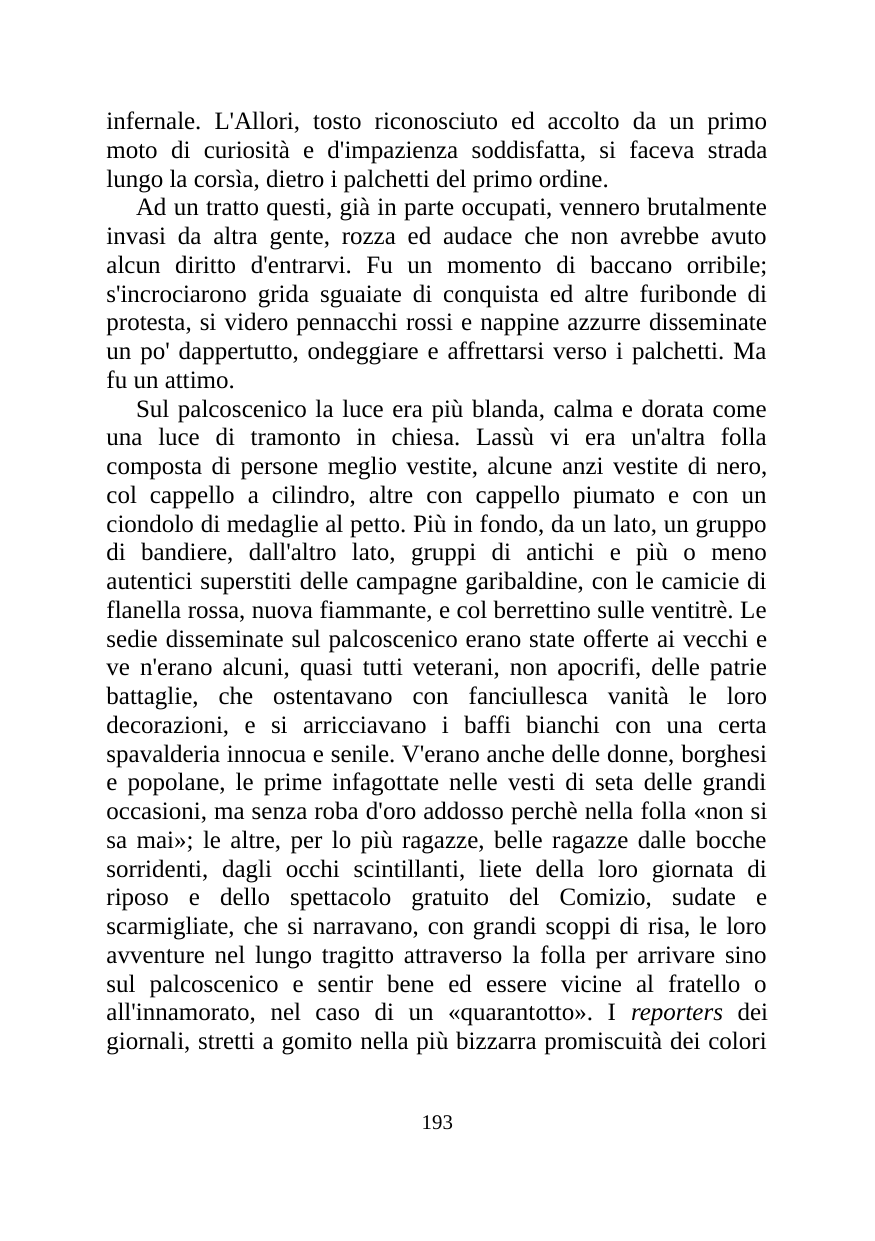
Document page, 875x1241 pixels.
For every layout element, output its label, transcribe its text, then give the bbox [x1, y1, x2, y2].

text Ad un tratto questi, già in parte occupati, vennero brutalmente invasi da altra gente, rozza ed audace che non avrebbe avuto alcun diritto d'entrarvi. Fu un momento di baccano orribile; s'incrociarono grida sguaiate di conquista ed altre furibonde di protesta, si videro pennacchi rossi e nappine azzurre disseminate un po' dappertutto, ondeggiare e affrettarsi verso i palchetti. Ma fu un attimo. [106, 192, 768, 394]
text Sul palcoscenico la luce era più blanda, calma e dorata come una luce di tramonto in chiesa. Lassù vi era un'altra folla composta di persone meglio vestite, alcune anzi vestite di nero, col cappello a cilindro, altre con cappello piumato e con un ciondolo di medaglie al petto. Più in fondo, da un lato, un gruppo di bandiere, dall'altro lato, gruppi di antichi e più o meno autentici superstiti delle campagne garibaldine, con le camicie di flanella rossa, nuova fiammante, e col berrettino sulle ventitrè. Le sedie disseminate sul palcoscenico erano state offerte ai vecchi e ve n'erano alcuni, quasi tutti veterani, non apocrifi, delle patrie battaglie, che ostentavano con fanciullesca vanità le loro decorazioni, e si arricciavano i baffi bianchi con una certa spavalderia innocua e senile. V'erano anche delle donne, borghesi e popolane, le prime infagottate nelle vesti di seta delle grandi occasioni, ma senza roba d'oro addosso perchè nella folla «non si sa mai»; le altre, per lo più ragazze, belle ragazze dalle bocche sorridenti, dagli occhi scintillanti, liete della loro giornata di riposo e dello spettacolo gratuito del Comizio, sudate e scarmigliate, che si narravano, con grandi scoppi di risa, le loro avventure nel lungo tragitto attraverso la folla per arrivare sino sul palcoscenico e sentir bene ed essere vicine al fratello o all'innamorato, nel caso di un «quarantotto». I reporters dei giornali, stretti a gomito nella più bizzarra promiscuità dei colori [106, 394, 768, 1055]
text infernale. L'Allori, tosto riconosciuto ed accolto da un primo moto di curiosità e d'impazienza soddisfatta, si faceva strada lungo la corsìa, dietro i palchetti del primo ordine. [106, 106, 768, 192]
